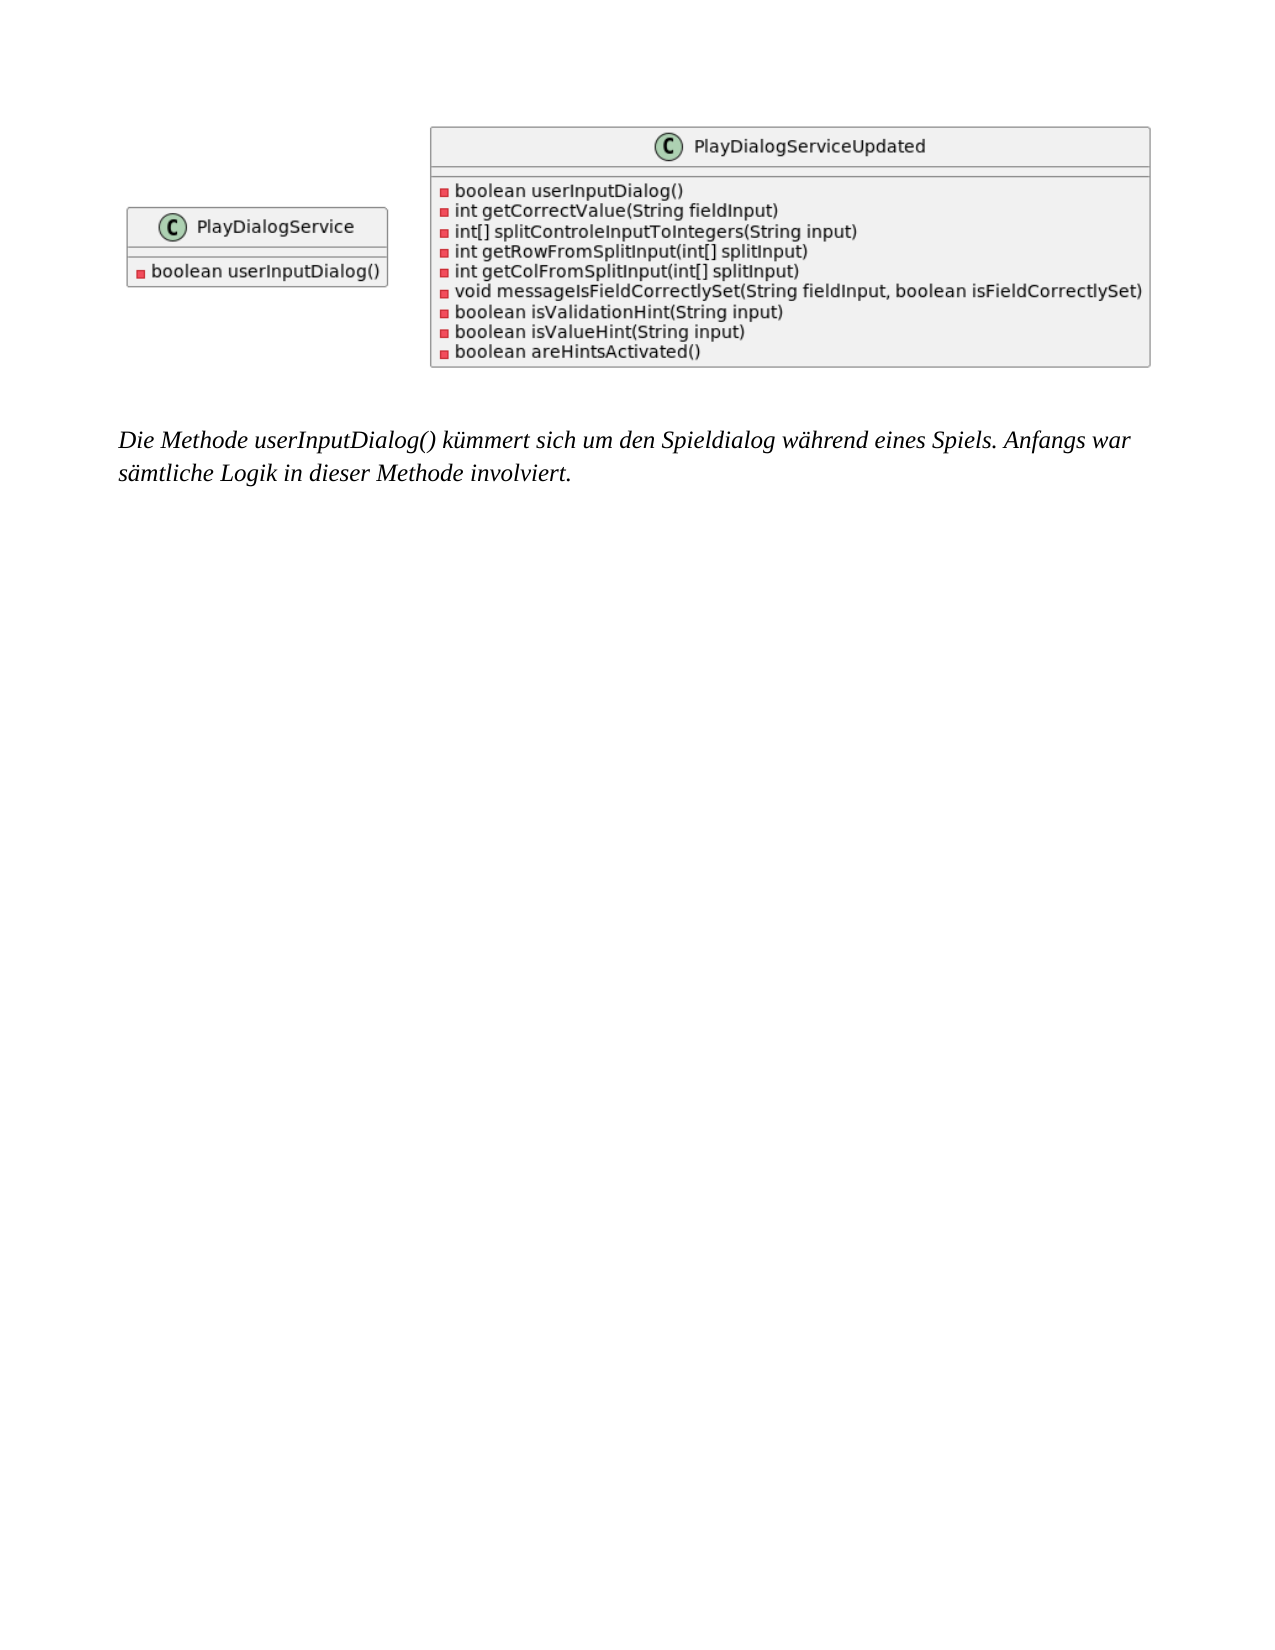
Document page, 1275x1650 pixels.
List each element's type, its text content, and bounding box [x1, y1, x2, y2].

text Die Methode userInputDialog() kümmert sich um den Spieldialog während eines Spiels. Anfangs war sämtliche Logik in dieser Methode involviert. [118, 425, 1157, 487]
